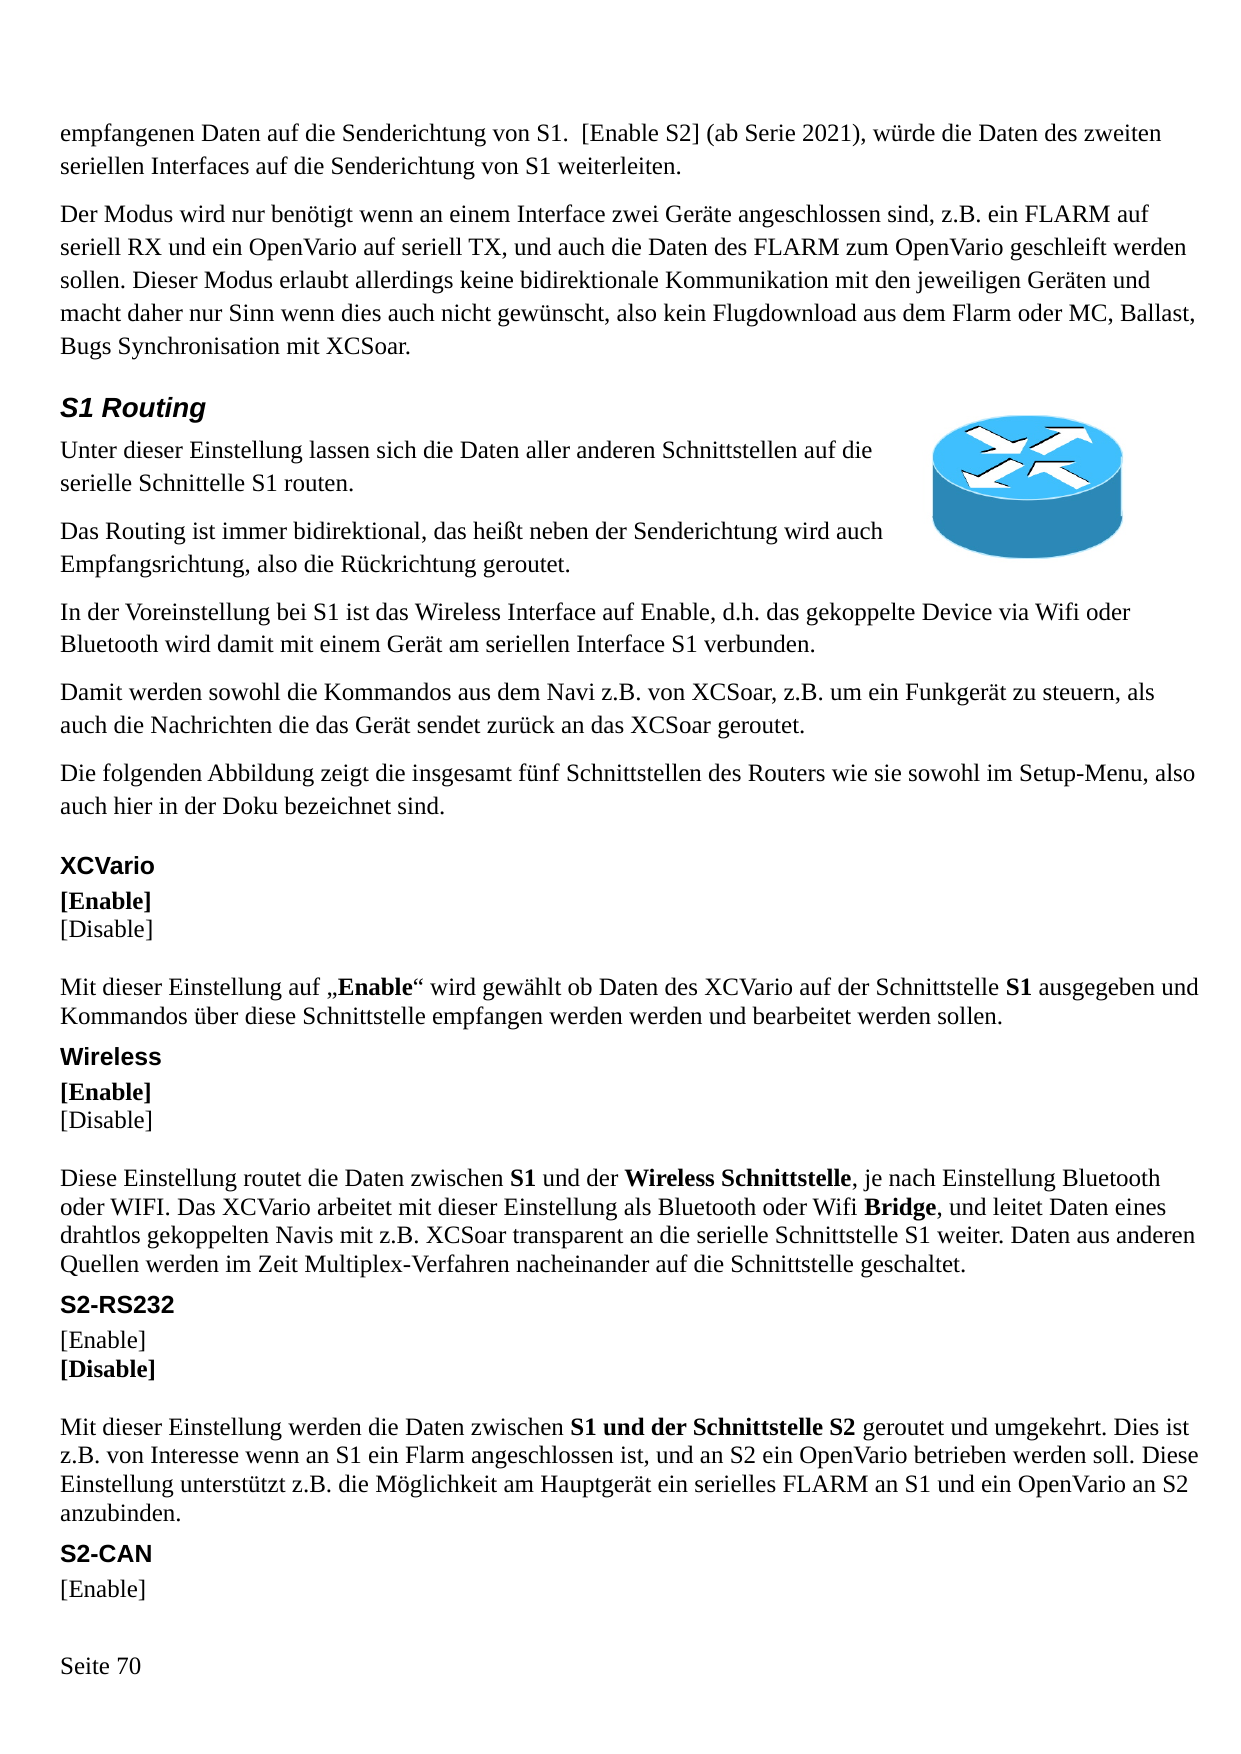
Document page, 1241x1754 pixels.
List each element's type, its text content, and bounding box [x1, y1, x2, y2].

subtitle Wireless [60, 1042, 1207, 1071]
subtitle XCVario [60, 851, 1207, 879]
text [Enable] [60, 1325, 1207, 1354]
text [1150, 435, 1207, 497]
text Das Routing ist immer bidirektional, das heißt neben der Senderichtung wird auch Empfangsrichtung, also die Rückrichtung geroutet. [60, 516, 910, 578]
text In der Voreinstellung bei S1 ist das Wireless Interface auf Enable, d.h. das gekoppelte Device via Wifi oder Bluetooth wird damit mit einem Gerät am seriellen Interface S1 verbunden. [60, 597, 1207, 658]
text Der Modus wird nur benötigt wenn an einem Interface zwei Geräte angeschlossen sind, z.B. ein FLARM auf seriell RX und ein OpenVario auf seriell TX, und auch die Daten des FLARM zum OpenVario geschleift werden sollen. Dieser Modus erlaubt allerdings keine bidirektionale Kommunikation mit den jeweiligen Geräten und macht daher nur Sinn wenn dies auch nicht gewünscht, also kein Flugdownload aus dem Flarm oder MC, Ballast, Bugs Synchronisation mit XCSoar. [60, 199, 1207, 359]
text Diese Einstellung routet die Daten zwischen S1 und der Wireless Schnittstelle, je nach Einstellung Bluetooth oder WIFI. Das XCVario arbeitet mit dieser Einstellung als Bluetooth oder Wifi Bridge, und leitet Daten eines drahtlos gekoppelten Navis mit z.B. XCSoar transparent an die serielle Schnittstelle S1 weiter. Daten aus anderen Quellen werden im Zeit Multiplex-Verfahren nacheinander auf die Schnittstelle geschaltet. [60, 1163, 1207, 1278]
text [Disable] [60, 1106, 1207, 1134]
subtitle S1 Routing [60, 391, 910, 423]
text Damit werden sowohl die Kommandos aus dem Navi z.B. von XCSoar, z.B. um ein Funkgerät zu steuern, als auch die Nachrichten die das Gerät sendet zurück an das XCSoar geroutet. [60, 677, 1207, 739]
picture [910, 387, 1150, 587]
text Mit dieser Einstellung werden die Daten zwischen S1 und der Schnittstelle S2 geroutet und umgekehrt. Dies ist z.B. von Interesse wenn an S1 ein Flarm angeschlossen ist, und an S2 ein OpenVario betrieben werden soll. Diese Einstellung unterstützt z.B. die Möglichkeit am Hauptgerät ein serielles FLARM an S1 und ein OpenVario an S2 anzubinden. [60, 1412, 1207, 1527]
text Unter dieser Einstellung lassen sich die Daten aller anderen Schnittstellen auf die serielle Schnittelle S1 routen. [60, 435, 910, 497]
text [Enable] [60, 886, 1207, 914]
text Die folgenden Abbildung zeigt die insgesamt fünf Schnittstellen des Routers wie sie sowohl im Setup-Menu, also auch hier in der Doku bezeichnet sind. [60, 758, 1207, 819]
text [Enable] [60, 1077, 1207, 1106]
subtitle [1150, 391, 1207, 423]
text Mit dieser Einstellung auf „Enable“ wird gewählt ob Daten des XCVario auf der Schnittstelle S1 ausgegeben und Kommandos über diese Schnittstelle empfangen werden werden und bearbeitet werden sollen. [60, 972, 1207, 1029]
text [Disable] [60, 1354, 1207, 1383]
text empfangenen Daten auf die Senderichtung von S1. [Enable S2] (ab Serie 2021), würde die Daten des zweiten seriellen Interfaces auf die Senderichtung von S1 weiterleiten. [60, 118, 1207, 180]
text [Enable] [60, 1574, 1207, 1603]
text [1150, 516, 1207, 578]
subtitle S2-CAN [60, 1539, 1207, 1568]
text [Disable] [60, 914, 1207, 943]
subtitle S2-RS232 [60, 1291, 1207, 1319]
